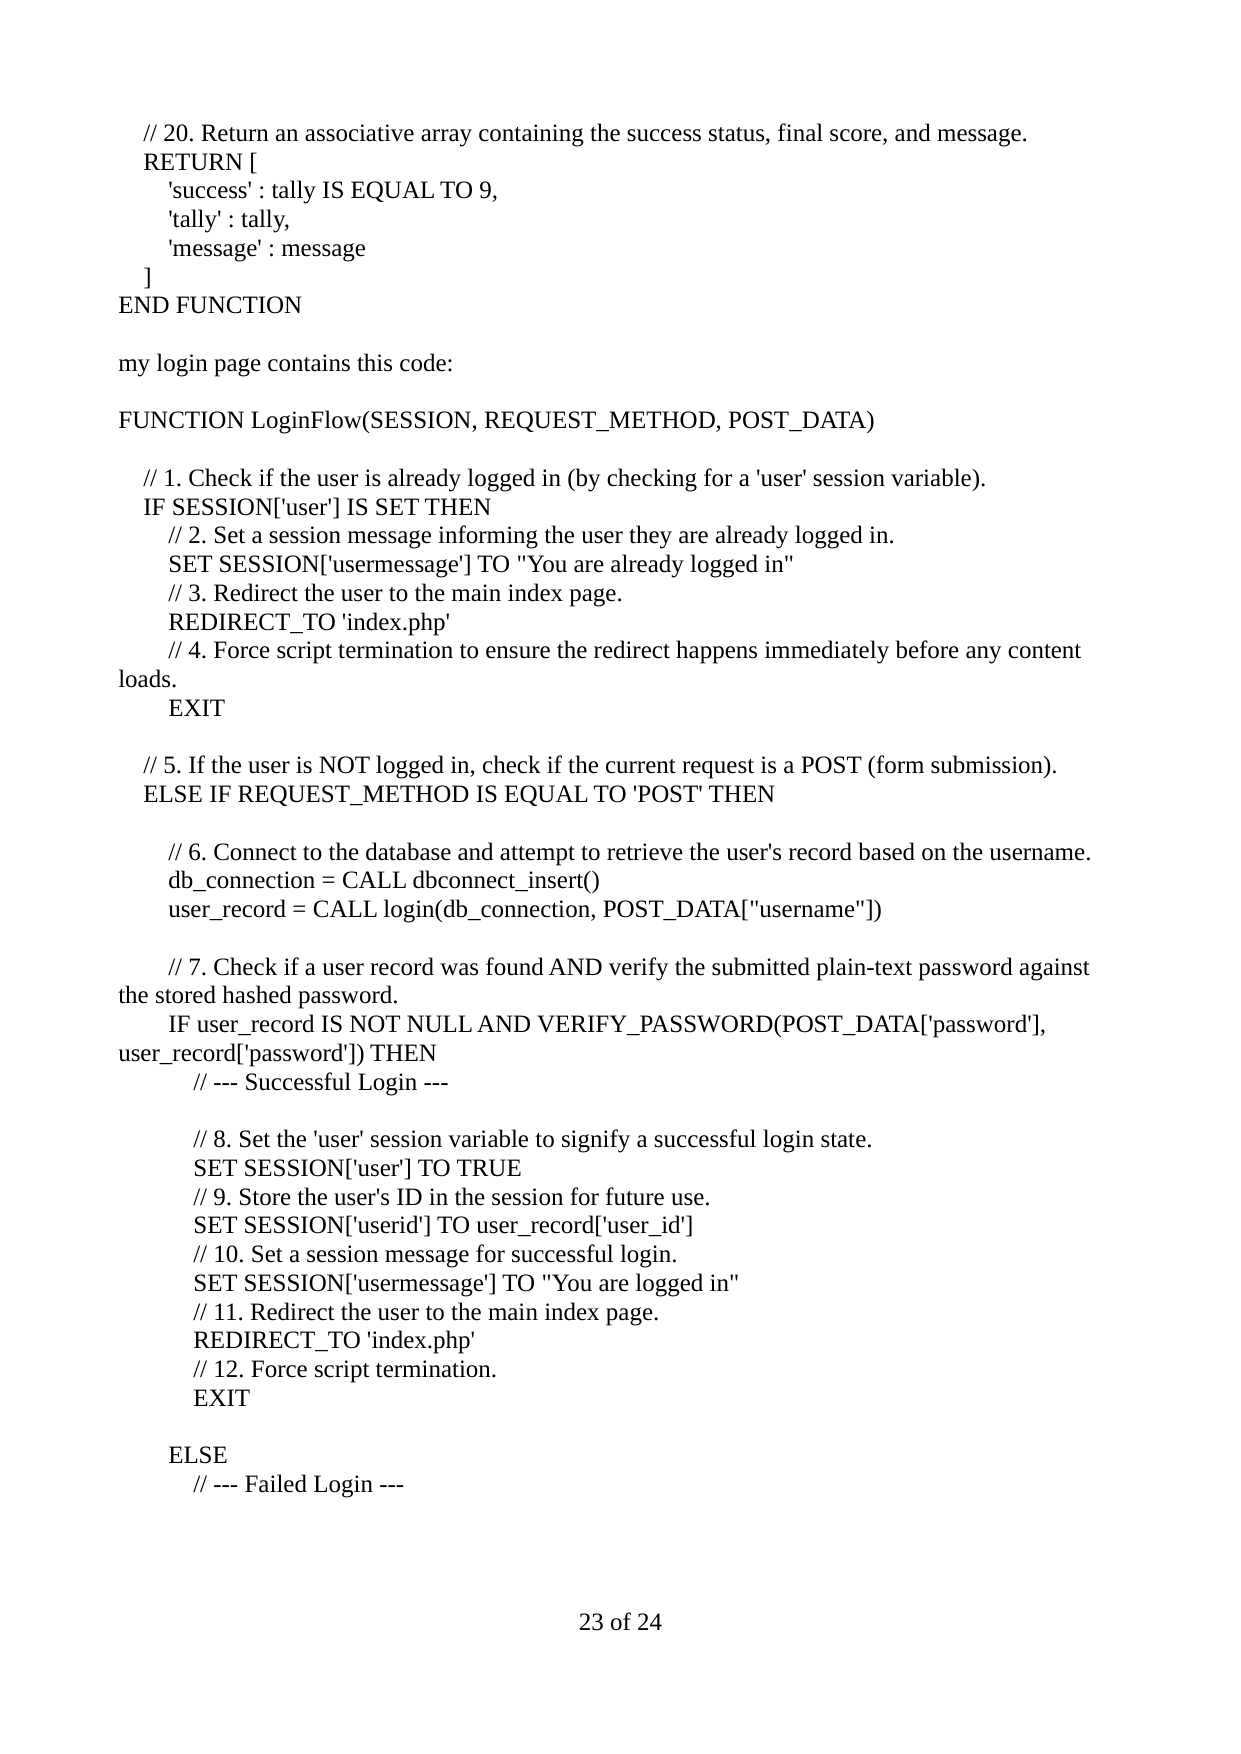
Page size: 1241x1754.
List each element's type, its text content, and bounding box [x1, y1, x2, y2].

text ] [118, 262, 1122, 291]
text // 1. Check if the user is already logged in (by checking for a 'user' session variable). [118, 463, 1122, 492]
text // --- Failed Login --- [118, 1469, 1122, 1498]
text FUNCTION LoginFlow(SESSION, REQUEST_METHOD, POST_DATA) [118, 406, 1122, 434]
text // 4. Force script termination to ensure the redirect happens immediately before any content loads. [118, 636, 1122, 693]
text // 10. Set a session message for successful login. [118, 1239, 1122, 1268]
text // 8. Set the 'user' session variable to signify a successful login state. [118, 1124, 1122, 1153]
text // 3. Redirect the user to the main index page. [118, 578, 1122, 607]
text REDIRECT_TO 'index.php' [118, 607, 1122, 636]
text IF user_record IS NOT NULL AND VERIFY_PASSWORD(POST_DATA['password'], user_record['password']) THEN [118, 1009, 1122, 1067]
text db_connection = CALL dbconnect_insert() [118, 866, 1122, 894]
text // 2. Set a session message informing the user they are already logged in. [118, 521, 1122, 549]
text EXIT [118, 693, 1122, 722]
text IF SESSION['user'] IS SET THEN [118, 492, 1122, 521]
text 'success' : tally IS EQUAL TO 9, [118, 176, 1122, 204]
text // 5. If the user is NOT logged in, check if the current request is a POST (form submission). [118, 751, 1122, 779]
text my login page contains this code: [118, 348, 1122, 406]
text // 12. Force script termination. [118, 1354, 1122, 1383]
text // 20. Return an associative array containing the success status, final score, and message. [118, 118, 1122, 147]
text // 9. Store the user's ID in the session for future use. [118, 1182, 1122, 1211]
text ELSE IF REQUEST_METHOD IS EQUAL TO 'POST' THEN [118, 779, 1122, 808]
text SET SESSION['userid'] TO user_record['user_id'] [118, 1211, 1122, 1239]
text SET SESSION['usermessage'] TO "You are logged in" [118, 1268, 1122, 1297]
text RETURN [ [118, 147, 1122, 176]
text 'tally' : tally, [118, 204, 1122, 233]
text SET SESSION['usermessage'] TO "You are already logged in" [118, 549, 1122, 578]
text END FUNCTION [118, 291, 1122, 319]
text // 11. Redirect the user to the main index page. [118, 1297, 1122, 1326]
text ELSE [118, 1441, 1122, 1469]
text user_record = CALL login(db_connection, POST_DATA["username"]) [118, 894, 1122, 923]
text // 7. Check if a user record was found AND verify the submitted plain-text password against the stored hashed password. [118, 952, 1122, 1009]
text // 6. Connect to the database and attempt to retrieve the user's record based on the username. [118, 837, 1122, 866]
text 'message' : message [118, 233, 1122, 262]
text SET SESSION['user'] TO TRUE [118, 1153, 1122, 1182]
text EXIT [118, 1383, 1122, 1412]
text REDIRECT_TO 'index.php' [118, 1326, 1122, 1354]
text // --- Successful Login --- [118, 1067, 1122, 1096]
